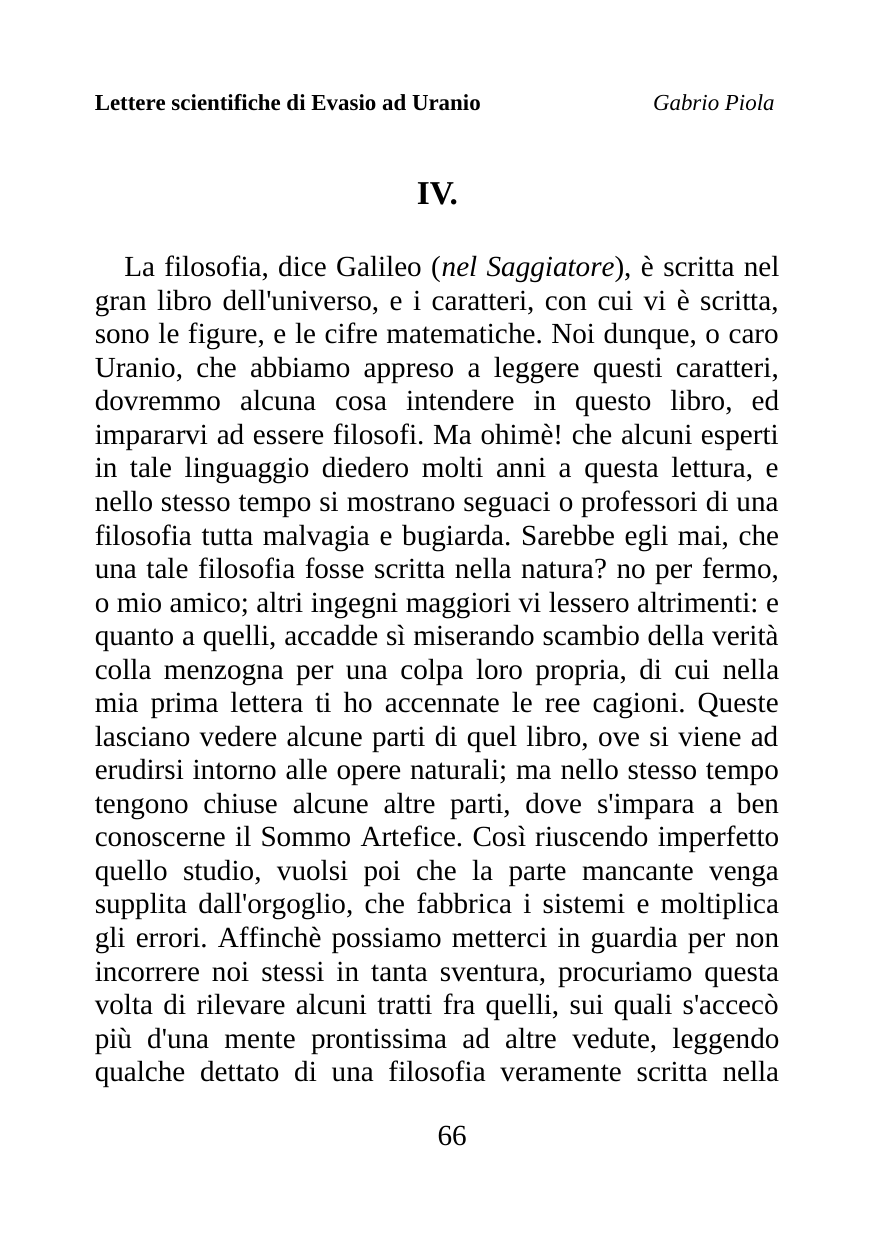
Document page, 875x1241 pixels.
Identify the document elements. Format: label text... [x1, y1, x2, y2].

subtitle IV. [94, 173, 779, 212]
text La filosofia, dice Galileo (nel Saggiatore), è scritta nel gran libro dell'universo, e i caratteri, con cui vi è scritta, sono le figure, e le cifre matematiche. Noi dunque, o caro Uranio, che abbiamo appreso a leggere questi caratteri, dovremmo alcuna cosa intendere in questo libro, ed impararvi ad essere filosofi. Ma ohimè! che alcuni esperti in tale linguaggio diedero molti anni a questa lettura, e nello stesso tempo si mostrano seguaci o professori di una filosofia tutta malvagia e bugiarda. Sarebbe egli mai, che una tale filosofia fosse scritta nella natura? no per fermo, o mio amico; altri ingegni maggiori vi lessero altrimenti: e quanto a quelli, accadde sì miserando scambio della verità colla menzogna per una colpa loro propria, di cui nella mia prima lettera ti ho accennate le ree cagioni. Queste lasciano vedere alcune parti di quel libro, ove si viene ad erudirsi intorno alle opere naturali; ma nello stesso tempo tengono chiuse alcune altre parti, dove s'impara a ben conoscerne il Sommo Artefice. Così riuscendo imperfetto quello studio, vuolsi poi che la parte mancante venga supplita dall'orgoglio, che fabbrica i sistemi e moltiplica gli errori. Affinchè possiamo metterci in guardia per non incorrere noi stessi in tanta sventura, procuriamo questa volta di rilevare alcuni tratti fra quelli, sui quali s'accecò più d'una mente prontissima ad altre vedute, leggendo qualche dettato di una filosofia veramente scritta nella [94, 249, 779, 1088]
